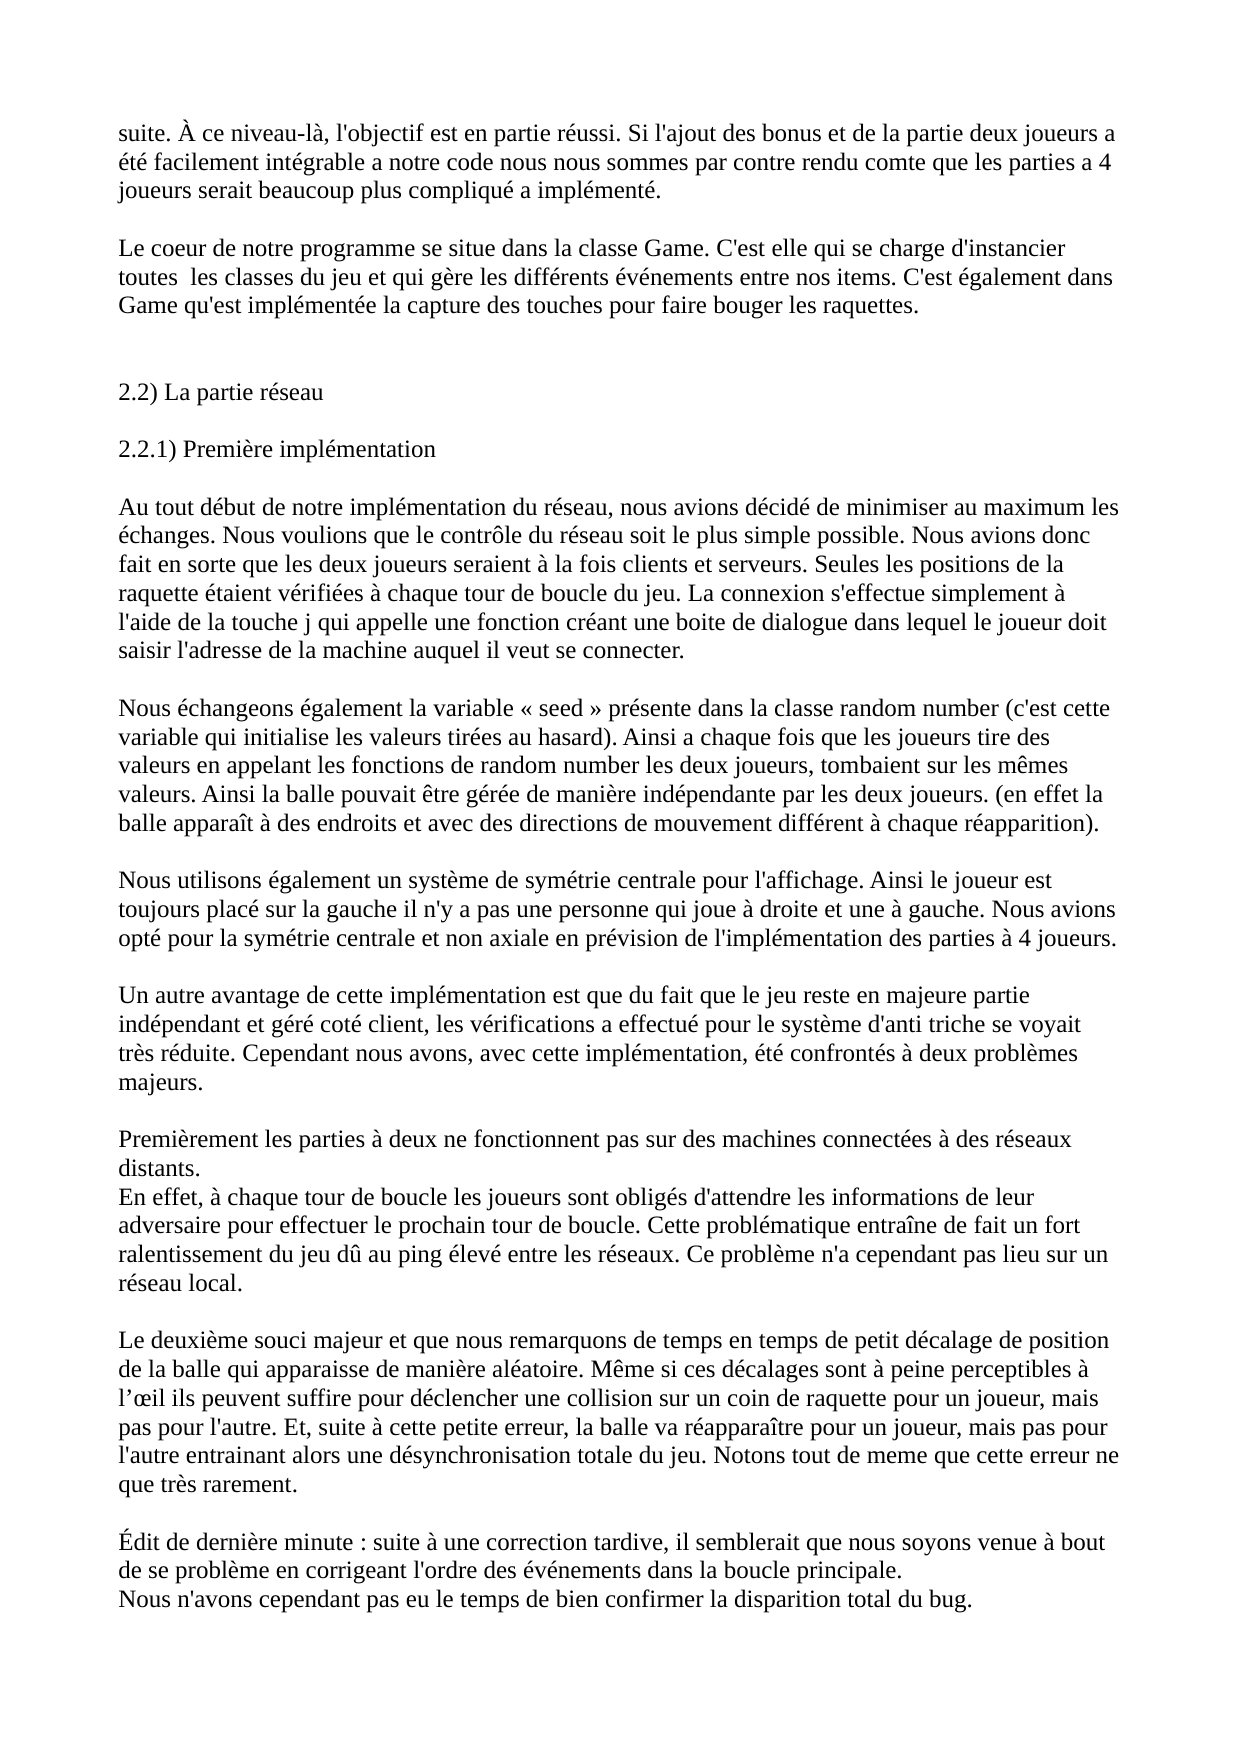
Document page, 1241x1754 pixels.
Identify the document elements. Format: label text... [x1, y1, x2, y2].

text Au tout début de notre implémentation du réseau, nous avions décidé de minimiser au maximum les échanges. Nous voulions que le contrôle du réseau soit le plus simple possible. Nous avions donc fait en sorte que les deux joueurs seraient à la fois clients et serveurs. Seules les positions de la raquette étaient vérifiées à chaque tour de boucle du jeu. La connexion s'effectue simplement à l'aide de la touche j qui appelle une fonction créant une boite de dialogue dans lequel le joueur doit saisir l'adresse de la machine auquel il veut se connecter. [118, 492, 1122, 664]
text 2.2.1) Première implémentation [118, 434, 1122, 463]
text suite. À ce niveau-là, l'objectif est en partie réussi. Si l'ajout des bonus et de la partie deux joueurs a été facilement intégrable a notre code nous nous sommes par contre rendu comte que les parties a 4 joueurs serait beaucoup plus compliqué a implémenté. [118, 118, 1122, 204]
text 2.2) La partie réseau [118, 377, 1122, 406]
text Le deuxième souci majeur et que nous remarquons de temps en temps de petit décalage de position de la balle qui apparaisse de manière aléatoire. Même si ces décalages sont à peine perceptibles à l’œil ils peuvent suffire pour déclencher une collision sur un coin de raquette pour un joueur, mais pas pour l'autre. Et, suite à cette petite erreur, la balle va réapparaître pour un joueur, mais pas pour l'autre entrainant alors une désynchronisation totale du jeu. Notons tout de meme que cette erreur ne que très rarement. [118, 1326, 1122, 1498]
text Un autre avantage de cette implémentation est que du fait que le jeu reste en majeure partie indépendant et géré coté client, les vérifications a effectué pour le système d'anti triche se voyait très réduite. Cependant nous avons, avec cette implémentation, été confrontés à deux problèmes majeurs. [118, 981, 1122, 1096]
text En effet, à chaque tour de boucle les joueurs sont obligés d'attendre les informations de leur adversaire pour effectuer le prochain tour de boucle. Cette problématique entraîne de fait un fort ralentissement du jeu dû au ping élevé entre les réseaux. Ce problème n'a cependant pas lieu sur un réseau local. [118, 1182, 1122, 1297]
text Nous utilisons également un système de symétrie centrale pour l'affichage. Ainsi le joueur est toujours placé sur la gauche il n'y a pas une personne qui joue à droite et une à gauche. Nous avions opté pour la symétrie centrale et non axiale en prévision de l'implémentation des parties à 4 joueurs. [118, 866, 1122, 952]
text Nous n'avons cependant pas eu le temps de bien confirmer la disparition total du bug. [118, 1584, 1122, 1613]
text Nous échangeons également la variable « seed » présente dans la classe random number (c'est cette variable qui initialise les valeurs tirées au hasard). Ainsi a chaque fois que les joueurs tire des valeurs en appelant les fonctions de random number les deux joueurs, tombaient sur les mêmes valeurs. Ainsi la balle pouvait être gérée de manière indépendante par les deux joueurs. (en effet la balle apparaît à des endroits et avec des directions de mouvement différent à chaque réapparition). [118, 693, 1122, 837]
text Le coeur de notre programme se situe dans la classe Game. C'est elle qui se charge d'instancier toutes les classes du jeu et qui gère les différents événements entre nos items. C'est également dans Game qu'est implémentée la capture des touches pour faire bouger les raquettes. [118, 233, 1122, 319]
text Édit de dernière minute : suite à une correction tardive, il semblerait que nous soyons venue à bout de se problème en corrigeant l'ordre des événements dans la boucle principale. [118, 1527, 1122, 1584]
text Premièrement les parties à deux ne fonctionnent pas sur des machines connectées à des réseaux distants. [118, 1124, 1122, 1182]
